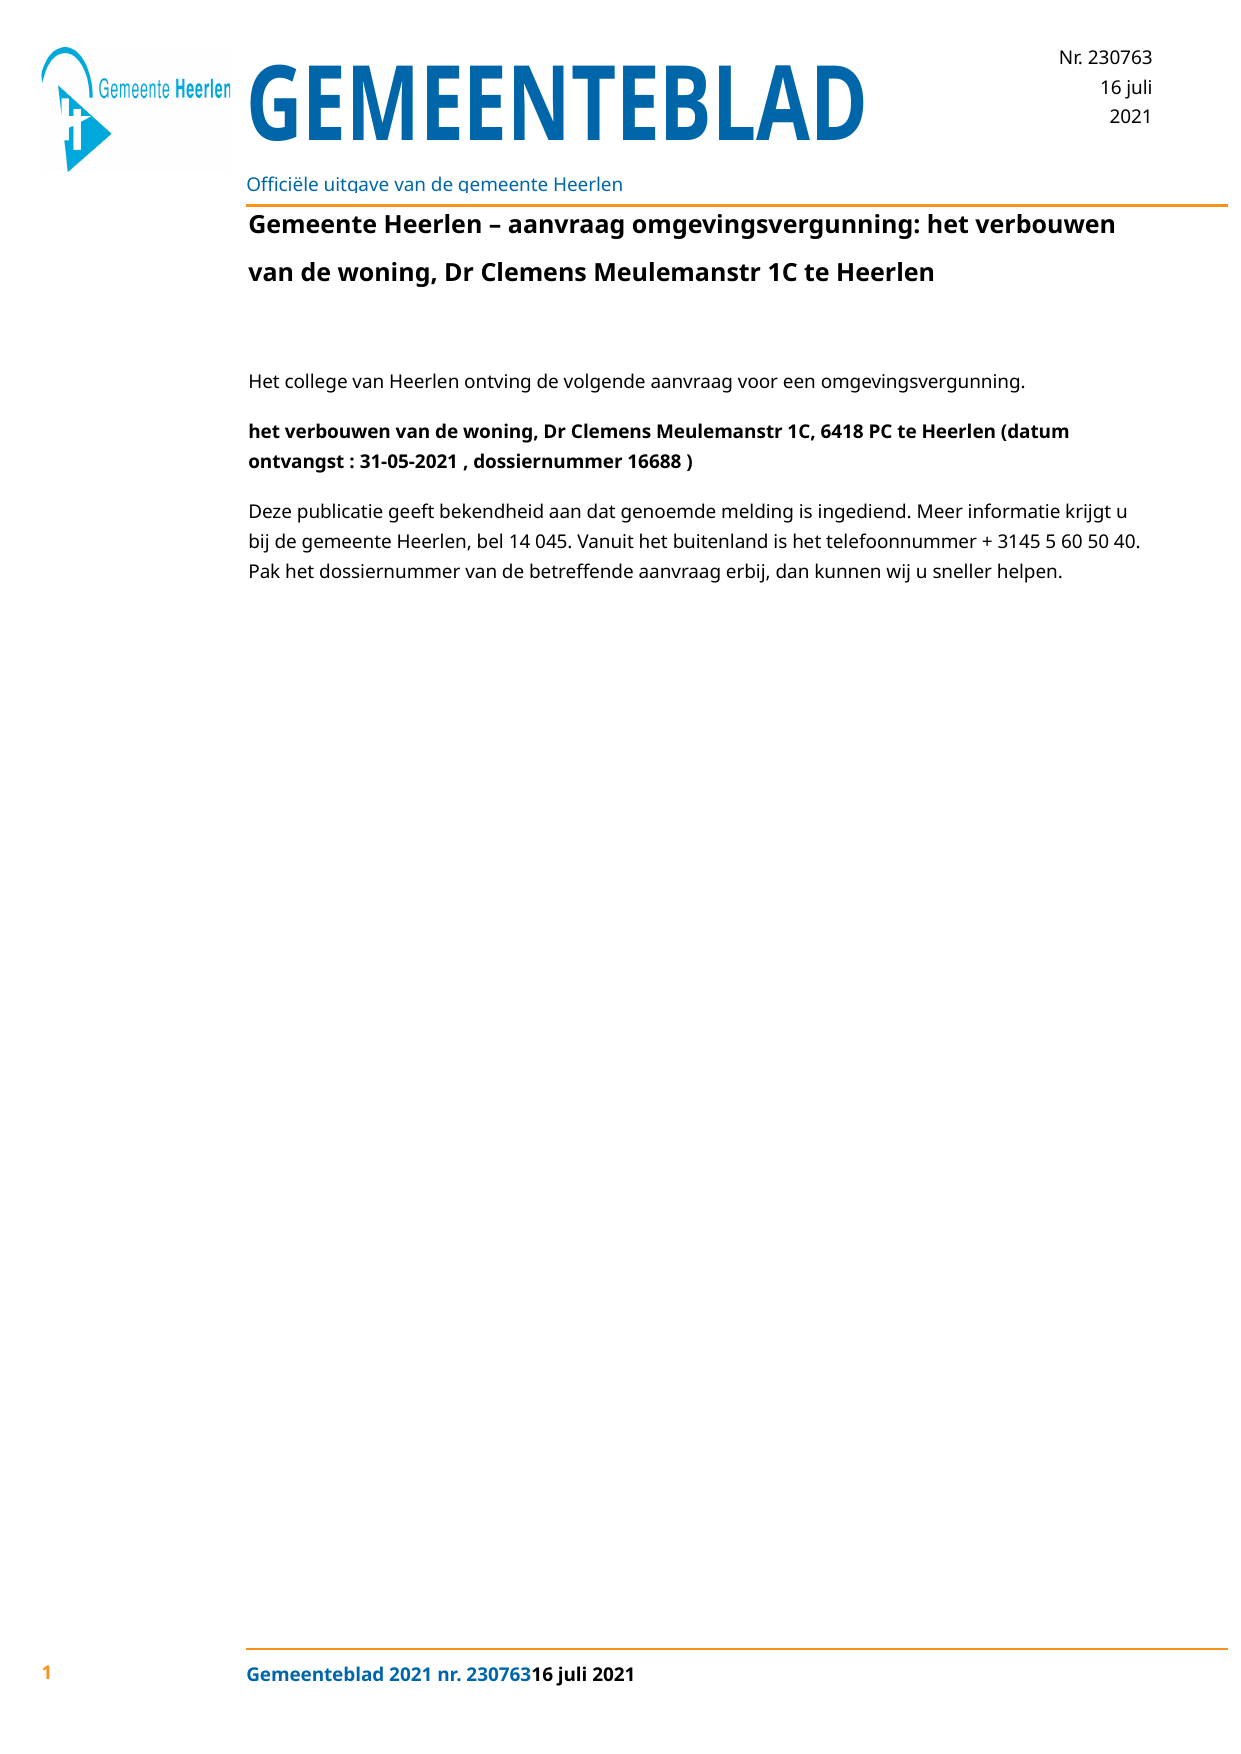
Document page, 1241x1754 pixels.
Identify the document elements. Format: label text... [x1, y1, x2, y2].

picture [41, 47, 231, 172]
picture [41, 47, 59, 70]
text Deze publicatie geeft bekendheid aan dat genoemde melding is ingediend. Meer informatie krijgt u bij de gemeente Heerlen, bel 14 045. Vanuit het buitenland is het telefoonnummer + 3145 5 60 50 40. Pak het dossiernummer van de betreffende aanvraag erbij, dan kunnen wij u sneller helpen. [248, 499, 1152, 584]
text Gemeente Heerlen – aanvraag omgevingsvergunning: het verbouwen van de woning, Dr Clemens Meulemanstr 1C te Heerlen [248, 207, 1152, 288]
text het verbouwen van de woning, Dr Clemens Meulemanstr 1C, 6418 PC te Heerlen (datum ontvangst : 31-05-2021 , dossiernummer 16688 ) [248, 419, 1152, 474]
text Het college van Heerlen ontving de volgende aanvraag voor een omgevingsvergunning. [248, 368, 1152, 394]
